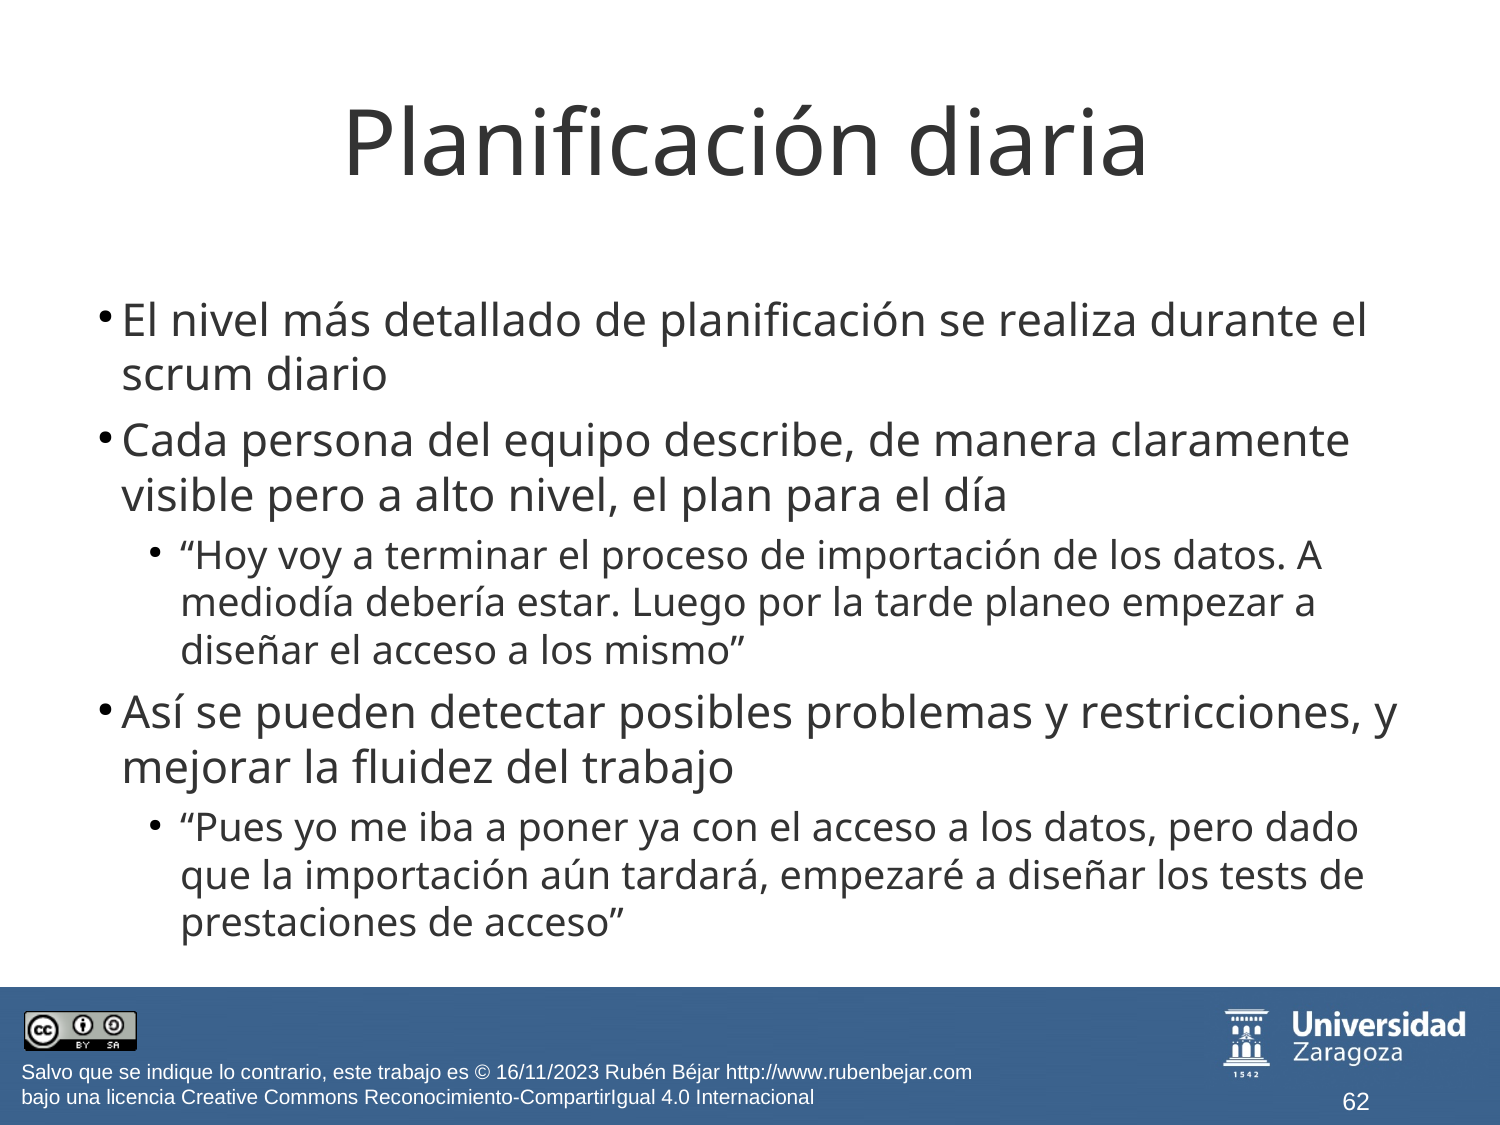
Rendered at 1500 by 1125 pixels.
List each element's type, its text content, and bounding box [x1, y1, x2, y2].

list El nivel más detallado de planificación se realiza durante el scrum diario Cada persona del equipo describe, de manera claramente visible pero a alto nivel, el plan para el día “Hoy voy a terminar el proceso de importación de los datos. A mediodía debería estar. Luego por la tarde planeo empezar a diseñar el acceso a los mismo” Así se pueden detectar posibles problemas y restricciones, y mejorar la fluidez del trabajo “Pues yo me iba a poner ya con el acceso a los datos, pero dado que la importación aún tardará, empezaré a diseñar los tests de prestaciones de acceso” [82, 283, 1418, 957]
picture [0, 987, 1500, 1125]
title Planificación diaria [74, 21, 1420, 257]
